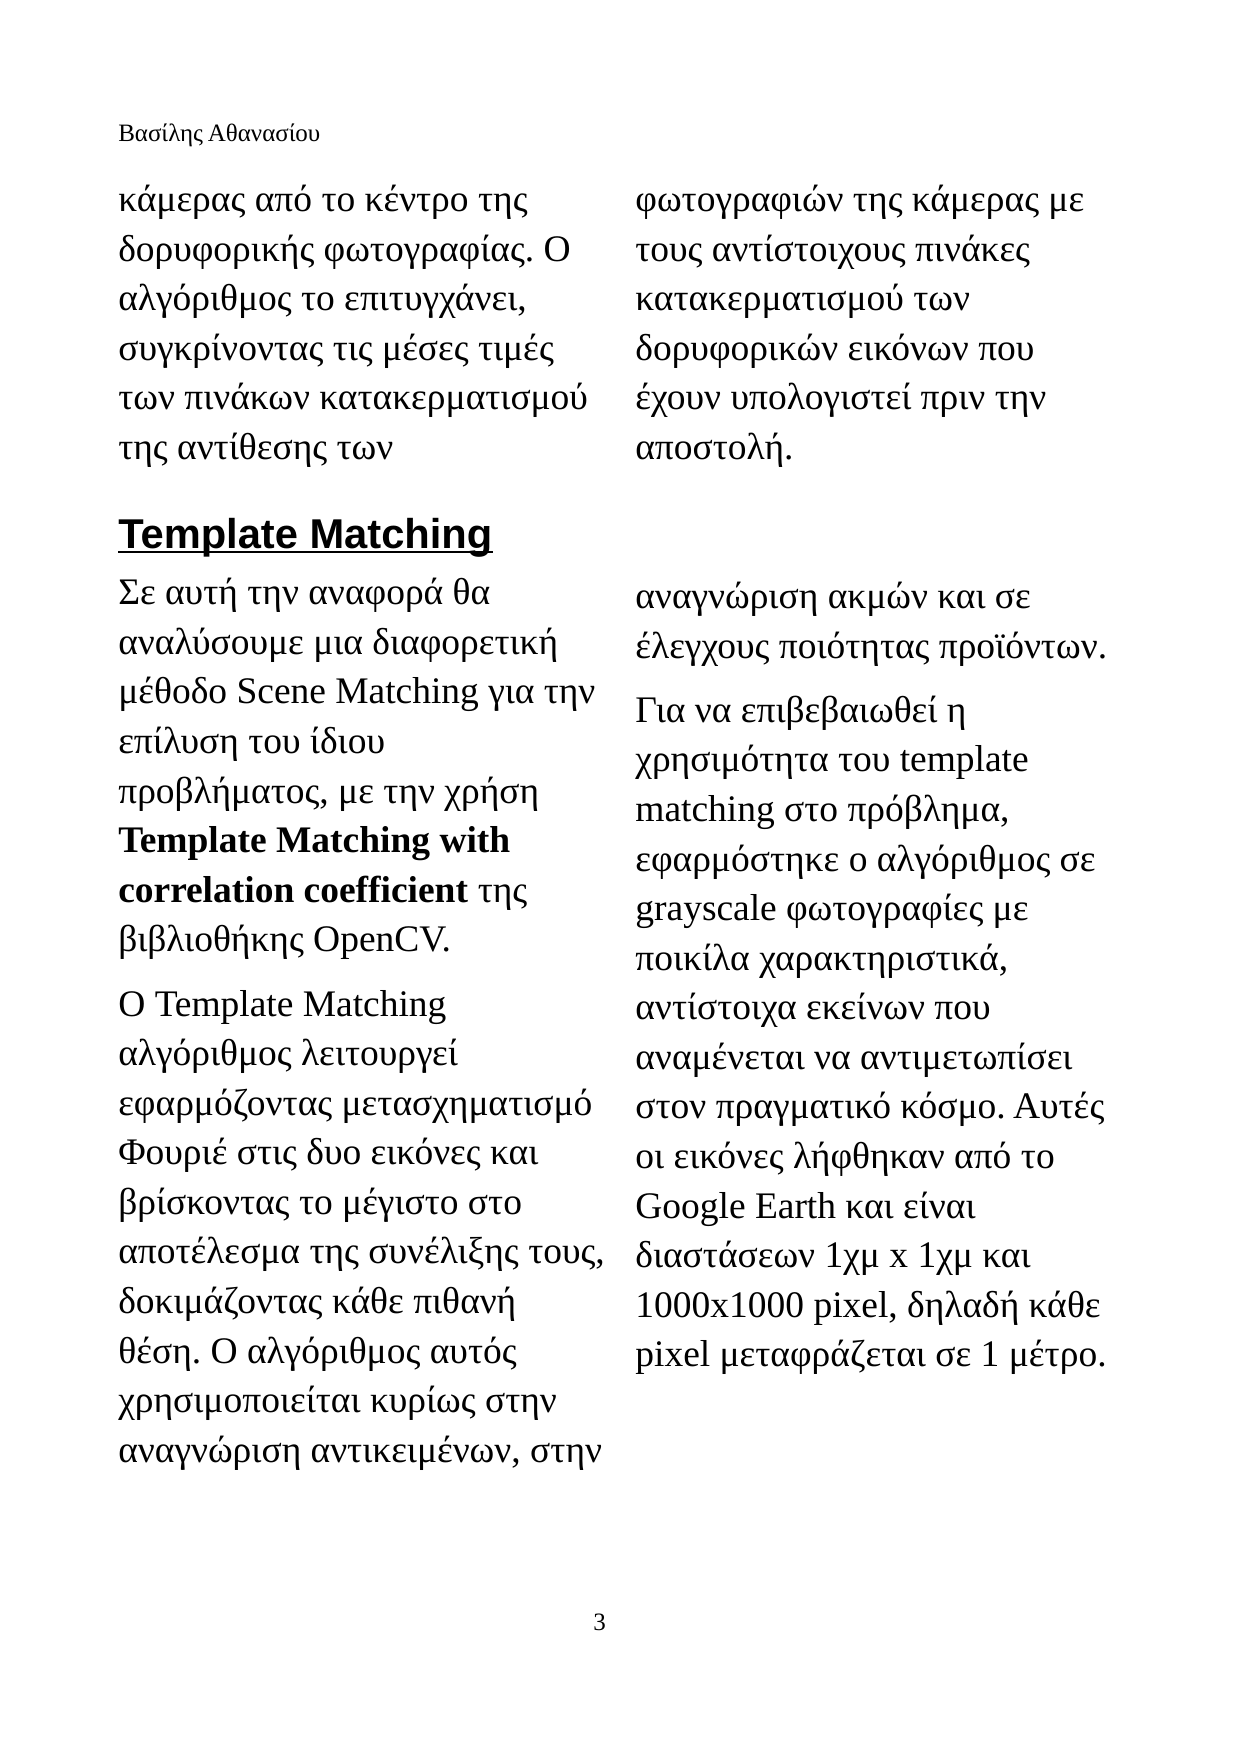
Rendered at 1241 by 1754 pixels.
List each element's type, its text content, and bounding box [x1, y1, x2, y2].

text φωτογραφιών της κάμερας με τους αντίστοιχους πινάκες κατακερματισμού των δορυφορικών εικόνων που έχουν υπολογιστεί πριν την αποστολή. [635, 176, 1122, 467]
text Σε αυτή την αναφορά θα αναλύσουμε μια διαφορετική μέθοδο Scene Matching για την επίλυση του ίδιου προβλήματος, με την χρήση Template Matching with correlation coefficient της βιβλιοθήκης OpenCV. [118, 570, 605, 960]
subtitle Template Matching [118, 509, 605, 557]
text Για να επιβεβαιωθεί η χρησιμότητα του template matching στο πρόβλημα, εφαρμόστηκε ο αλγόριθμος σε grayscale φωτογραφίες με ποικίλα χαρακτηριστικά, αντίστοιχα εκείνων που αναμένεται να αντιμετωπίσει στον πραγματικό κόσμο. Αυτές οι εικόνες λήφθηκαν από το Google Earth και είναι διαστάσεων 1χμ x 1χμ και 1000x1000 pixel, δηλαδή κάθε pixel μεταφράζεται σε 1 μέτρο. [635, 687, 1122, 1375]
text κάμερας από το κέντρο της δορυφορικής φωτογραφίας. Ο αλγόριθμος το επιτυγχάνει, συγκρίνοντας τις μέσες τιμές των πινάκων κατακερματισμού της αντίθεσης των [118, 176, 605, 467]
text αναγνώριση ακμών και σε έλεγχους ποιότητας προϊόντων. [635, 573, 1122, 666]
text Ο Template Matching αλγόριθμος λειτουργεί εφαρμόζοντας μετασχηματισμό Φουριέ στις δυο εικόνες και βρίσκοντας το μέγιστο στο αποτέλεσμα της συνέλιξης τους, δοκιμάζοντας κάθε πιθανή θέση. Ο αλγόριθμος αυτός χρησιμοποιείται κυρίως στην αναγνώριση αντικειμένων, στην [118, 981, 605, 1470]
